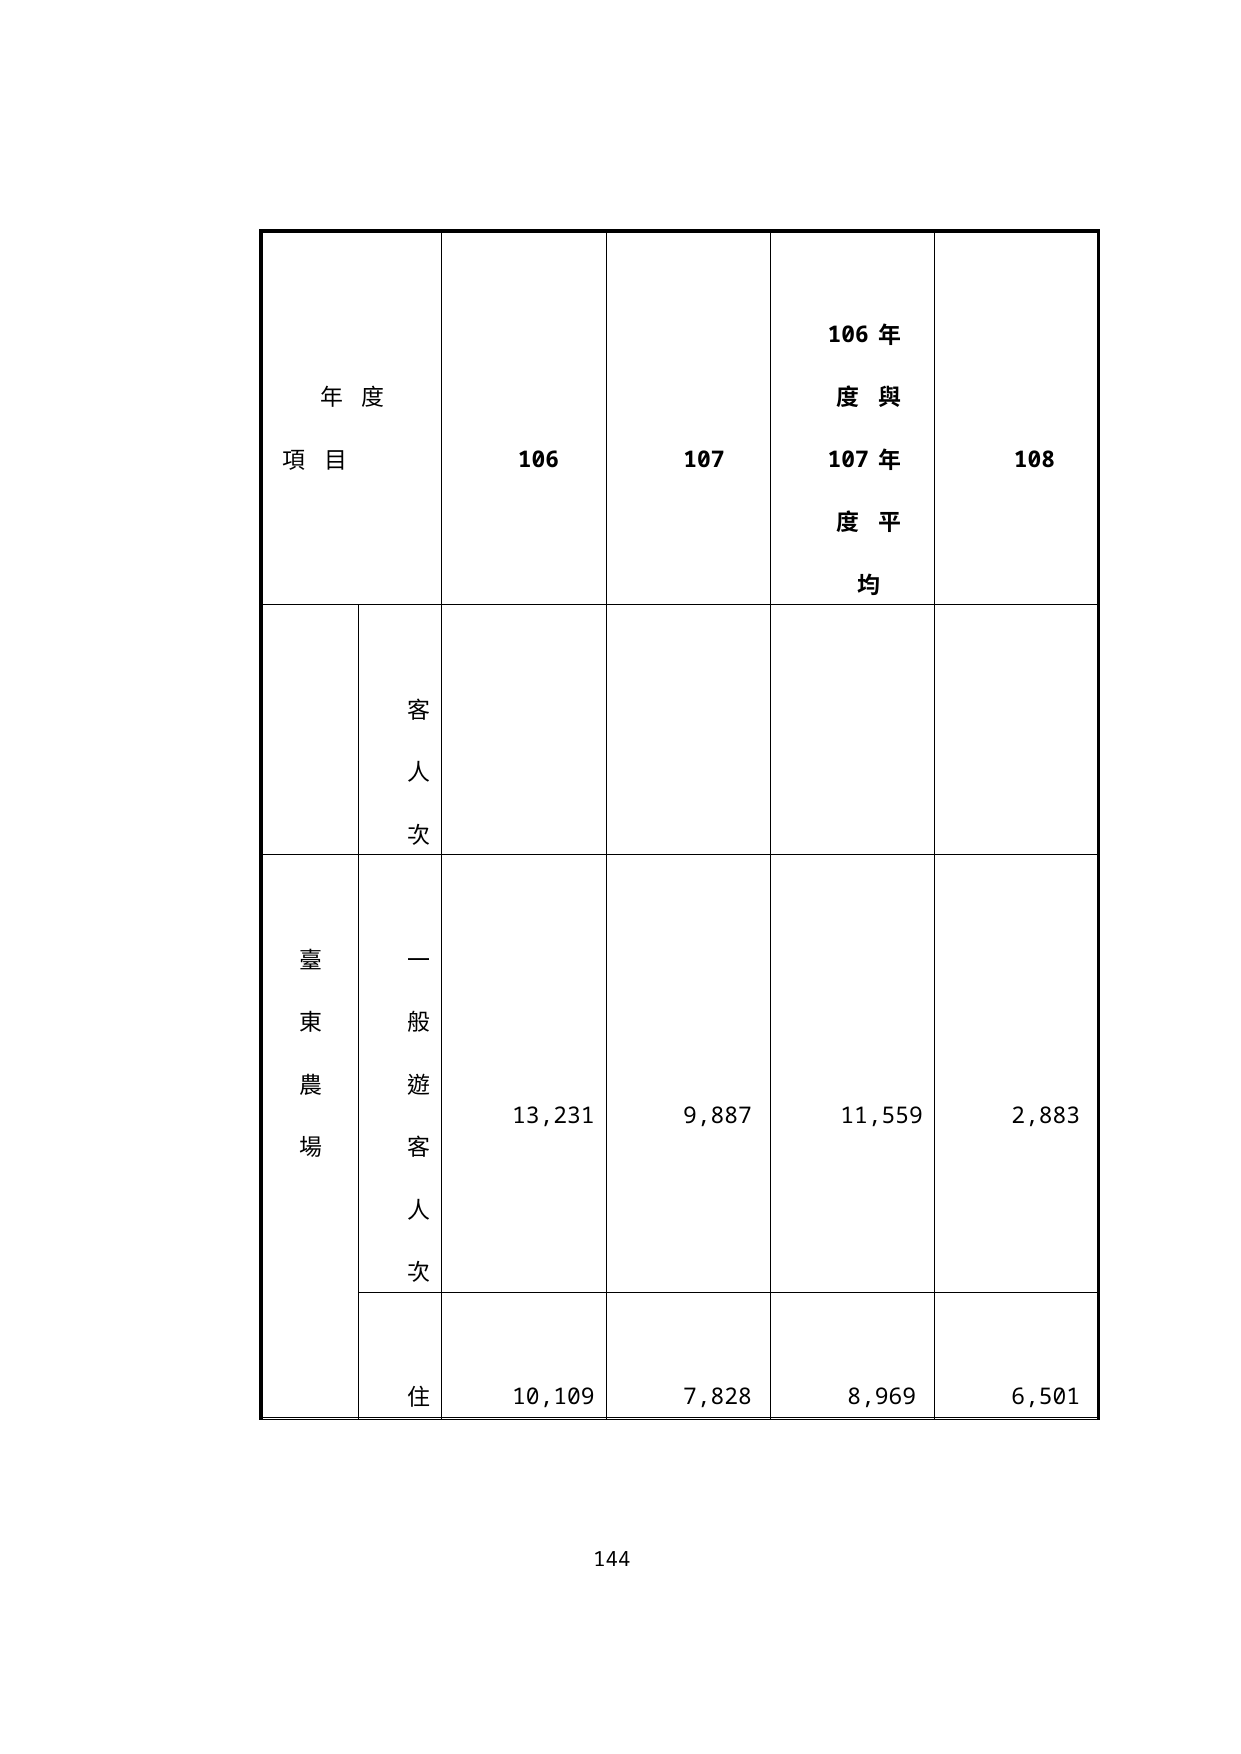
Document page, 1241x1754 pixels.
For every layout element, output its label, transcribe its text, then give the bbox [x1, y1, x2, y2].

table_cell 6,501 [935, 1293, 1097, 1417]
table_header 107 [607, 233, 770, 604]
table_header 年度 項目 [263, 233, 441, 604]
table_cell [263, 605, 358, 854]
table_cell [935, 605, 1097, 854]
table_cell 7,828 [607, 1293, 770, 1417]
table_cell 9,887 [607, 855, 770, 1292]
table_cell 住 [359, 1293, 441, 1417]
table_cell 客 人次 [359, 605, 441, 854]
table_header 106年度與107年度平均 [771, 233, 934, 604]
table_cell 10,109 [442, 1293, 606, 1417]
table_cell [442, 605, 606, 854]
table_header 106 [442, 233, 606, 604]
table_cell 2,883 [935, 855, 1097, 1292]
table_cell 臺東 農場 [263, 855, 358, 1417]
table_cell [771, 605, 934, 854]
table_cell 一般遊客 人次 [359, 855, 441, 1292]
table_cell 8,969 [771, 1293, 934, 1417]
table_cell [607, 605, 770, 854]
table_cell 11,559 [771, 855, 934, 1292]
table_cell 13,231 [442, 855, 606, 1292]
table_header 108 [935, 233, 1097, 604]
